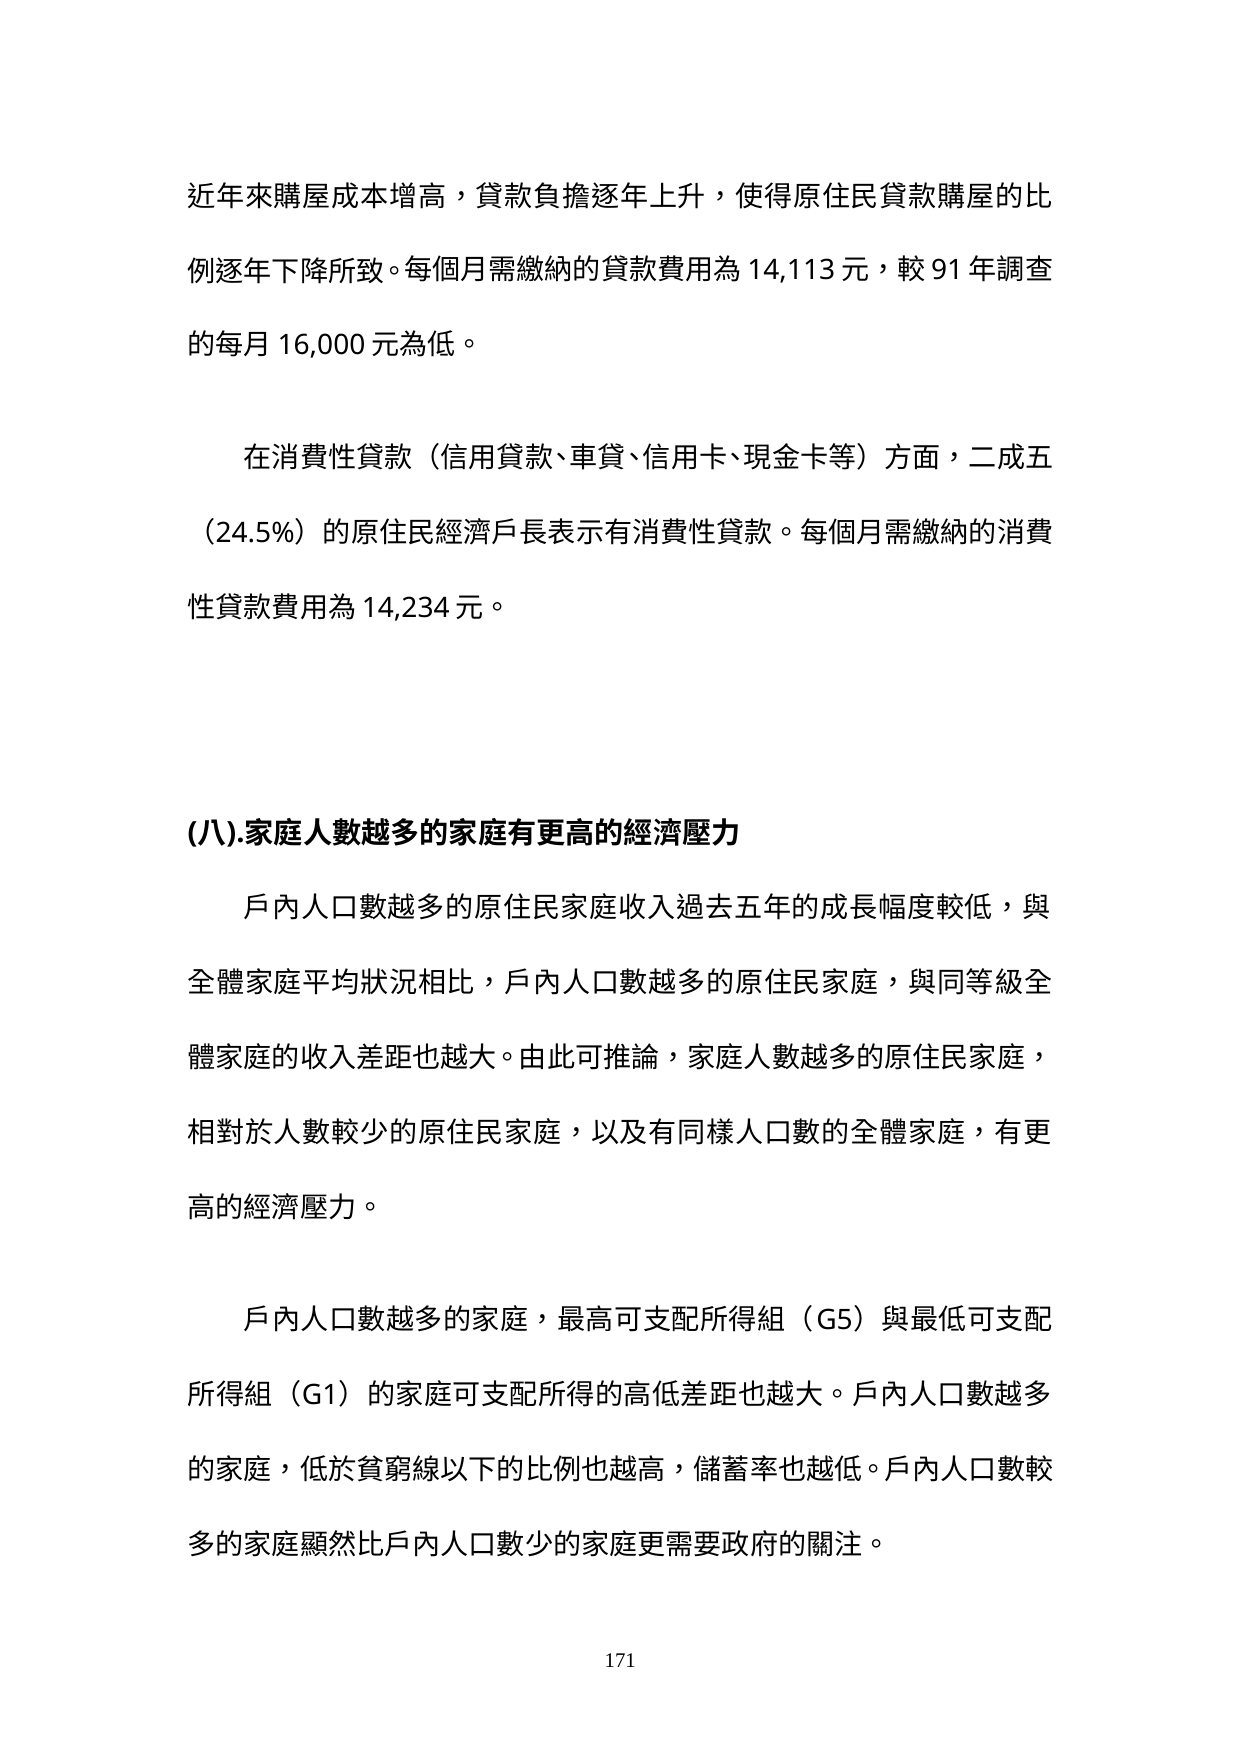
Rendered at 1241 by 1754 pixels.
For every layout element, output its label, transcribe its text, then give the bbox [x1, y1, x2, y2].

text 戶內人口數越多的家庭，最高可支配所得組（G5）與最低可支配所得組（G1）的家庭可支配所得的高低差距也越大。戶內人口數越多的家庭，低於貧窮線以下的比例也越高，儲蓄率也越低。戶內人口數較多的家庭顯然比戶內人口數少的家庭更需要政府的關注。 [187, 1275, 1053, 1575]
text 在消費性貸款（信用貸款、車貸、信用卡、現金卡等）方面，二成五（24.5%）的原住民經濟戶長表示有消費性貸款。每個月需繳納的消費性貸款費用為14,234元。 [187, 412, 1053, 637]
text (八).家庭人數越多的家庭有更高的經濟壓力 [187, 787, 1053, 862]
text 戶內人口數越多的原住民家庭收入過去五年的成長幅度較低，與全體家庭平均狀況相比，戶內人口數越多的原住民家庭，與同等級全體家庭的收入差距也越大。由此可推論，家庭人數越多的原住民家庭，相對於人數較少的原住民家庭，以及有同樣人口數的全體家庭，有更高的經濟壓力。 [187, 862, 1053, 1237]
text 近年來購屋成本增高，貸款負擔逐年上升，使得原住民貸款購屋的比例逐年下降所致。每個月需繳納的貸款費用為14,113元，較91年調查的每月16,000元為低。 [187, 150, 1053, 375]
